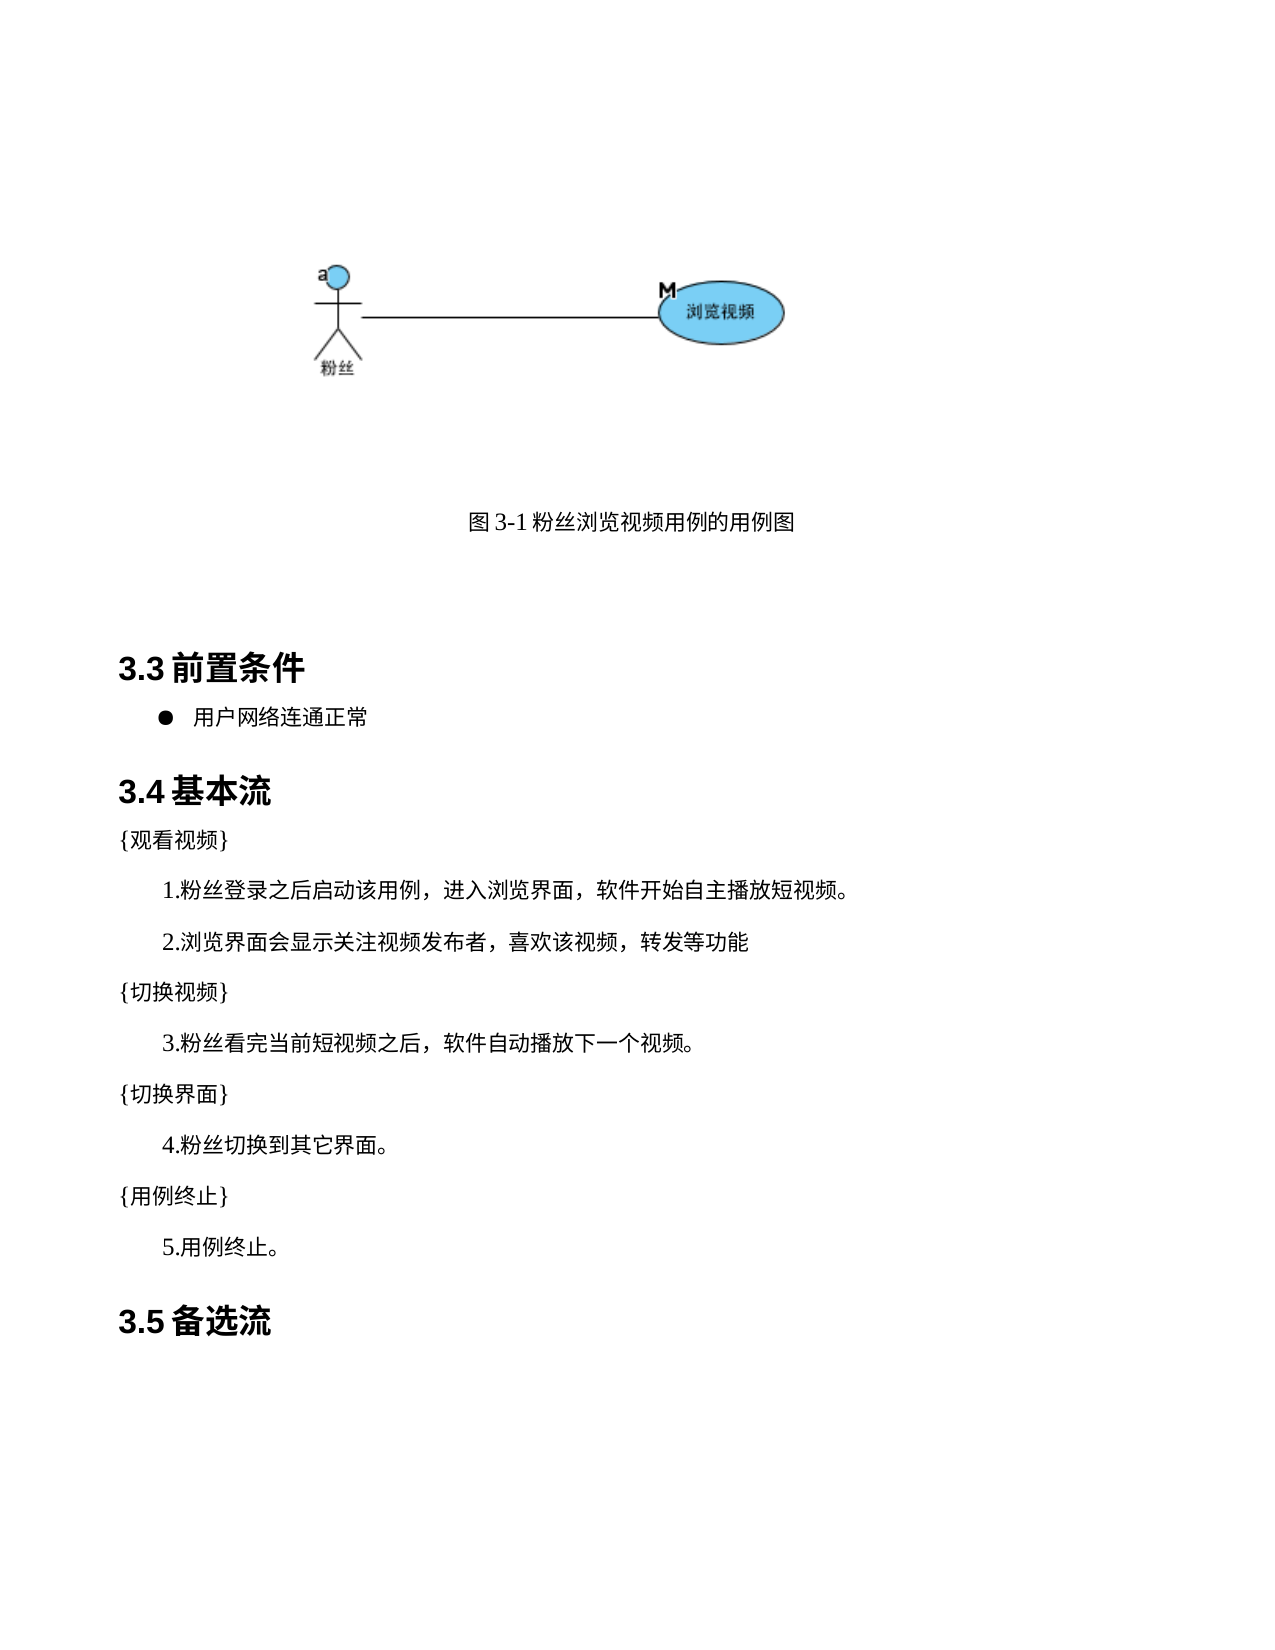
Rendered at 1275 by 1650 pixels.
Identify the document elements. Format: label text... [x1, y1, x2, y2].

list 用户网络连通正常 [156, 700, 1157, 731]
text 4.粉丝切换到其它界面。 [118, 1128, 1157, 1160]
text 1.粉丝登录之后启动该用例，进入浏览界面，软件开始自主播放短视频。 [118, 873, 1157, 905]
text {用例终止} [118, 1179, 1157, 1211]
text {观看视频} [118, 823, 1157, 854]
text 2.浏览界面会显示关注视频发布者，喜欢该视频，转发等功能 [118, 924, 1157, 956]
text {切换界面} [118, 1077, 1157, 1109]
text 3.粉丝看完当前短视频之后，软件自动播放下一个视频。 [118, 1026, 1157, 1058]
subtitle 3.5备选流 [118, 1302, 1157, 1341]
text {切换视频} [118, 975, 1157, 1007]
subtitle 3.4基本流 [118, 771, 1157, 810]
text 5.用例终止。 [118, 1230, 1157, 1262]
picture [236, 125, 882, 474]
subtitle 3.3前置条件 [118, 648, 1157, 687]
text 图3-1粉丝浏览视频用例的用例图 [118, 505, 1157, 536]
